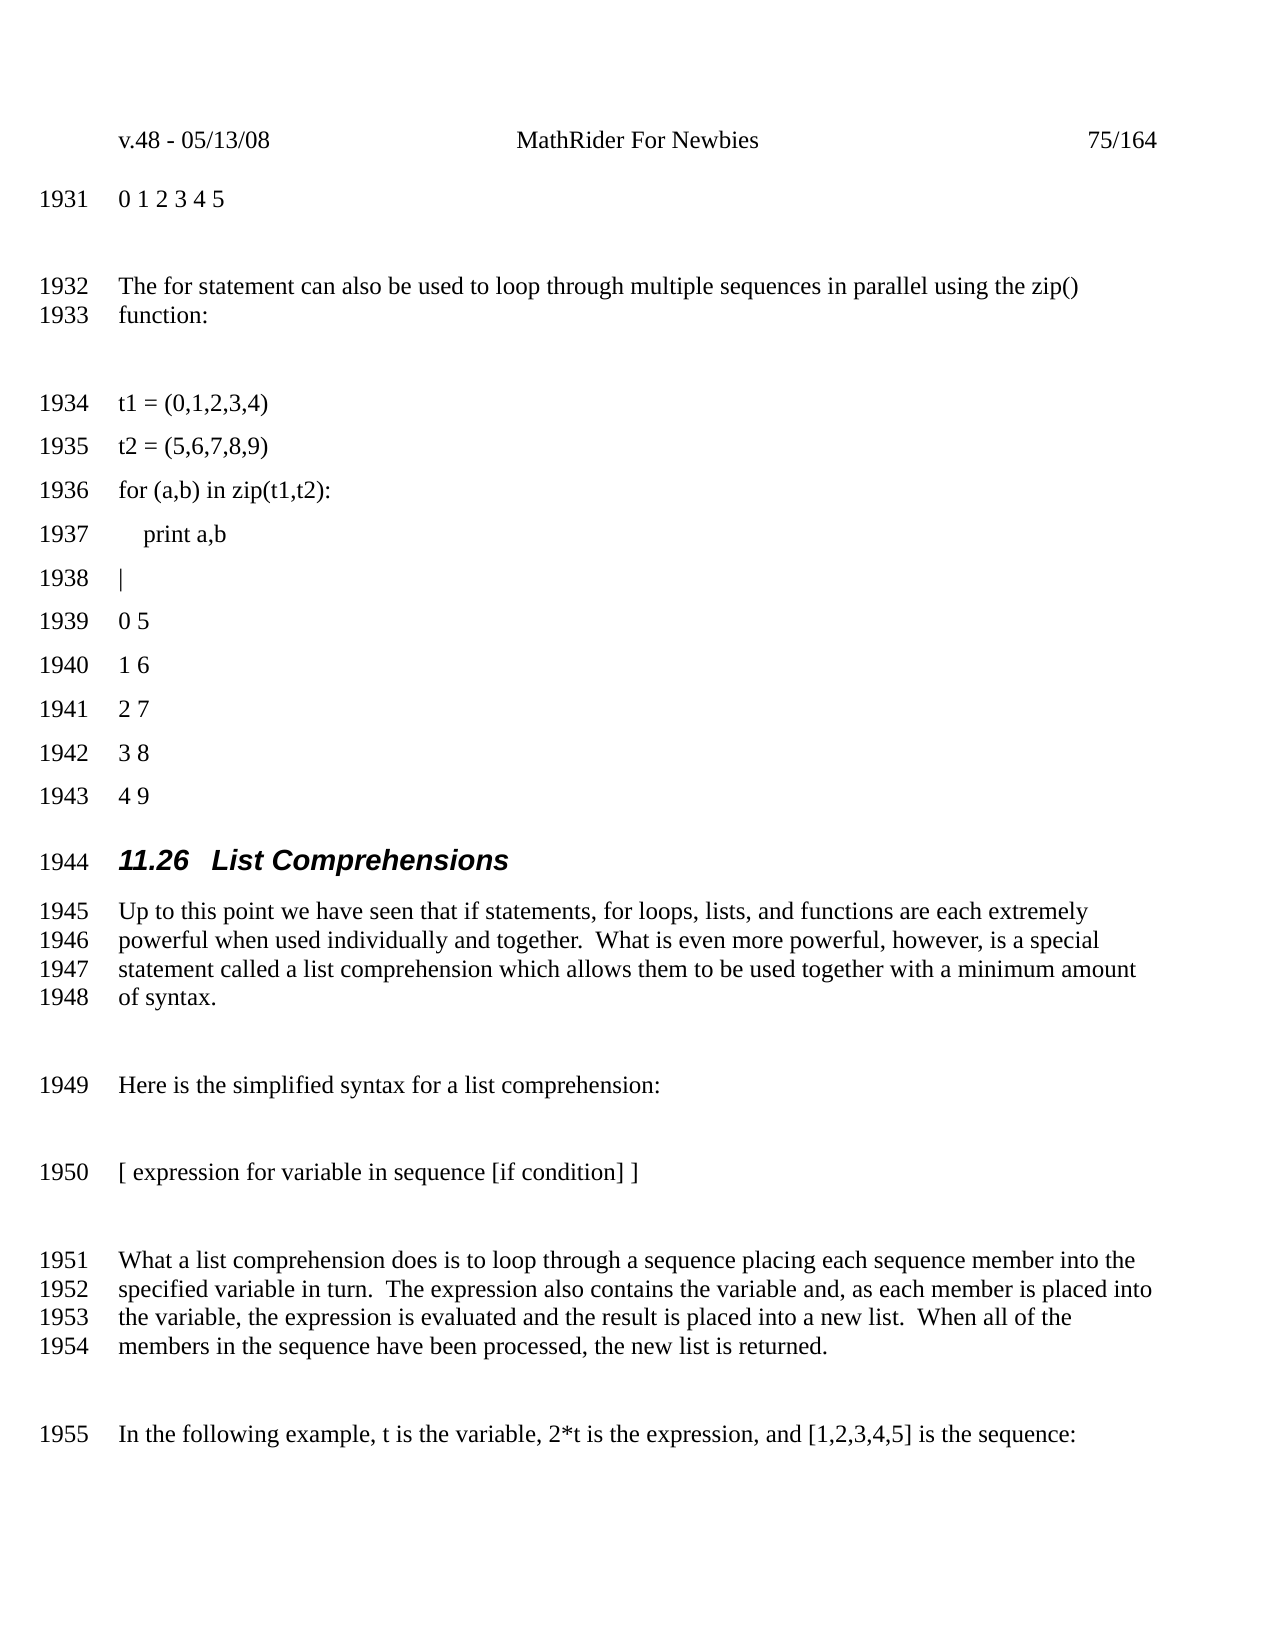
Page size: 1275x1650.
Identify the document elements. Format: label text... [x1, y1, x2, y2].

text Up to this point we have seen that if statements, for loops, lists, and functions are each extremely powerful when used individually and together. What is even more powerful, however, is a special statement called a list comprehension which allows them to be used together with a minimum amount of syntax. [118, 896, 1157, 1011]
text 0 1 2 3 4 5 [118, 184, 1157, 213]
text 3 8 [118, 738, 1157, 766]
text In the following example, t is the variable, 2*t is the expression, and [1,2,3,4,5] is the sequence: [118, 1419, 1157, 1447]
text | [118, 563, 1157, 591]
text 1 6 [118, 650, 1157, 679]
text print a,b [118, 519, 1157, 548]
text for (a,b) in zip(t1,t2): [118, 475, 1157, 504]
text t2 = (5,6,7,8,9) [118, 431, 1157, 460]
text Here is the simplified syntax for a list comprehension: [118, 1070, 1157, 1099]
text 2 7 [118, 694, 1157, 723]
text t1 = (0,1,2,3,4) [118, 388, 1157, 416]
text The for statement can also be used to loop through multiple sequences in parallel using the zip() function: [118, 271, 1157, 329]
text [ expression for variable in sequence [if condition] ] [118, 1157, 1157, 1186]
text 0 5 [118, 606, 1157, 635]
subtitle List Comprehensions [118, 843, 1157, 876]
text 4 9 [118, 781, 1157, 810]
text What a list comprehension does is to loop through a sequence placing each sequence member into the specified variable in turn. The expression also contains the variable and, as each member is placed into the variable, the expression is evaluated and the result is placed into a new list. When all of the members in the sequence have been processed, the new list is returned. [118, 1245, 1157, 1360]
